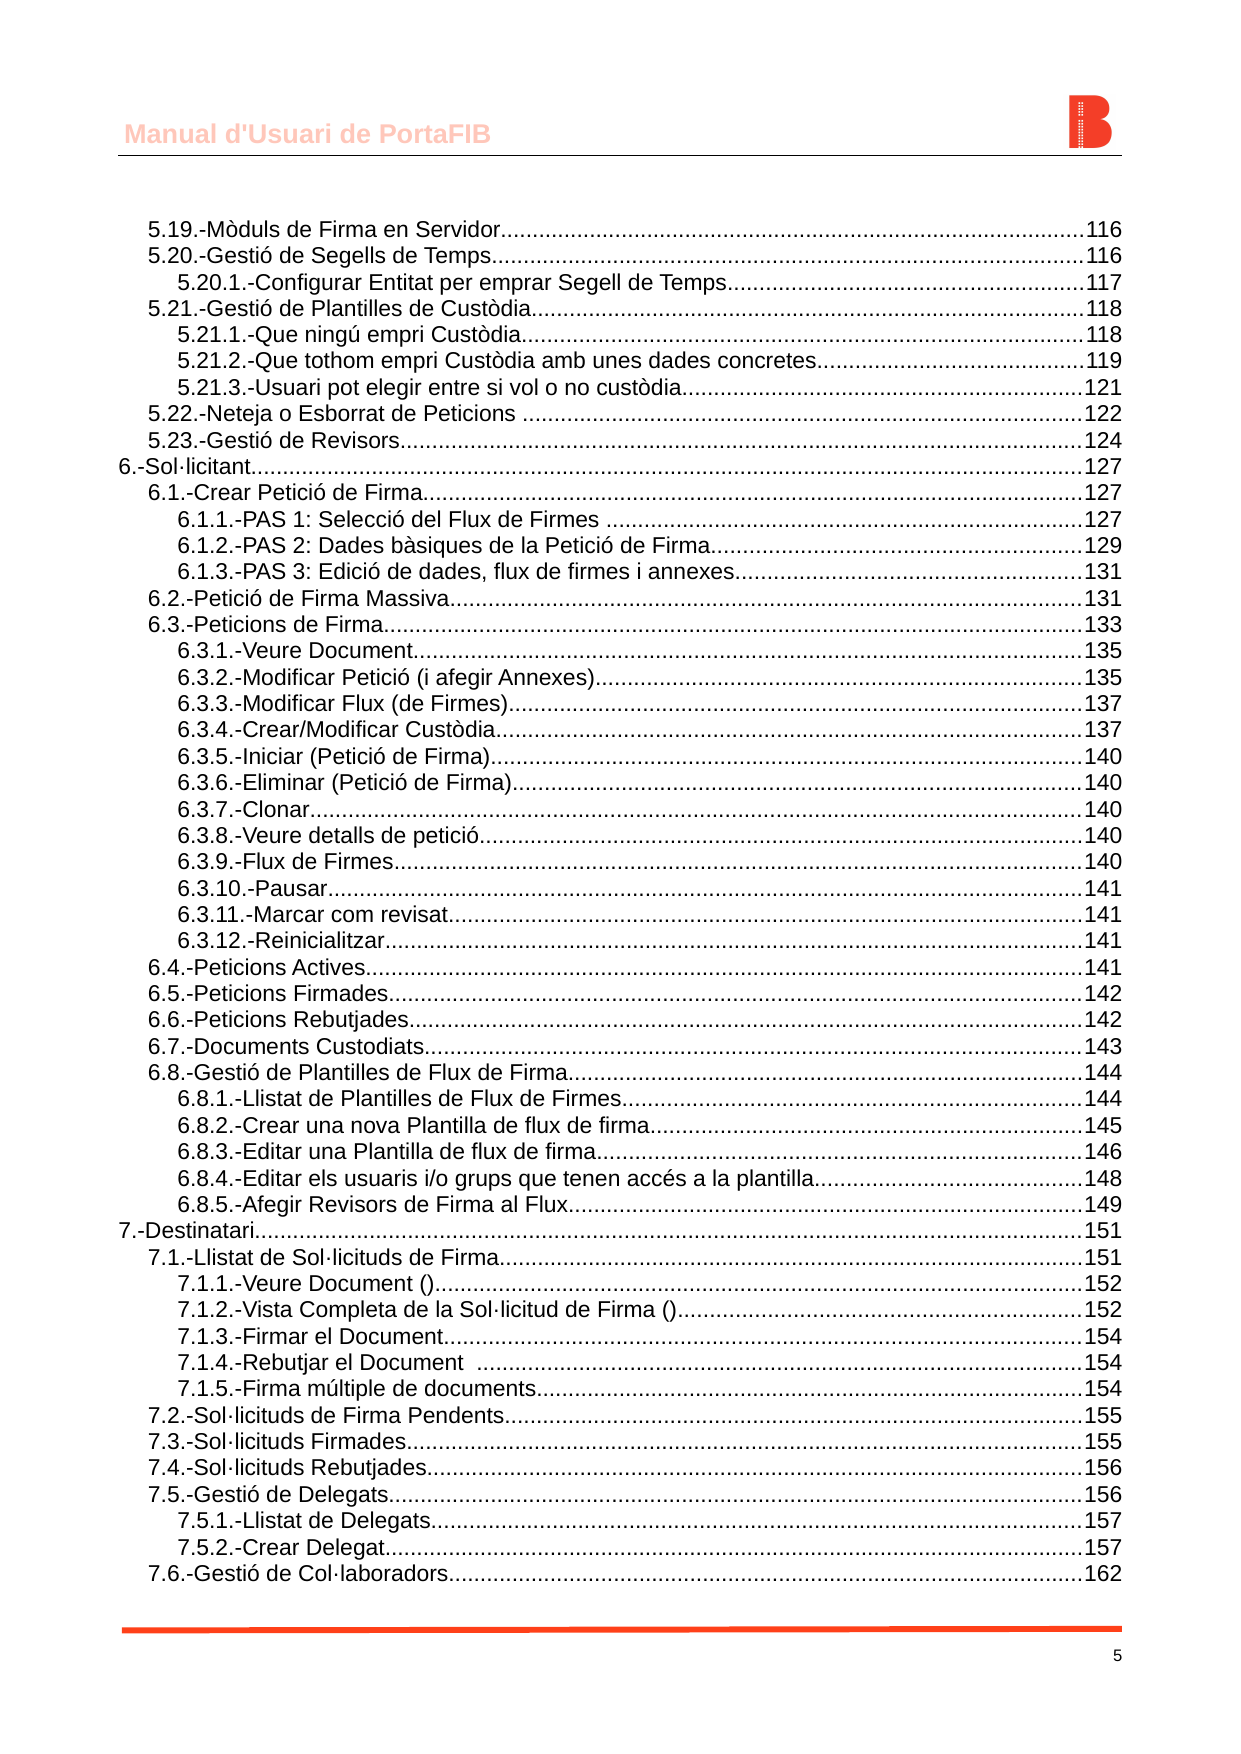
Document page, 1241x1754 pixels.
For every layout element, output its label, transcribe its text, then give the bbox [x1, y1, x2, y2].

text 6.3.5.-Iniciar (Petició de Firma) 140 [177, 743, 1122, 769]
text 6.2.-Petició de Firma Massiva 131 [148, 585, 1122, 611]
text 6.7.-Documents Custodiats 143 [148, 1033, 1122, 1059]
text 6.3.7.-Clonar 140 [177, 796, 1122, 822]
text 5.21.-Gestió de Plantilles de Custòdia 118 [148, 295, 1122, 321]
text 6.3.1.-Veure Document 135 [177, 637, 1122, 664]
text 7.1.2.-Vista Completa de la Sol·licitud de Firma () 152 [177, 1296, 1122, 1323]
text 7.1.5.-Firma múltiple de documents 154 [177, 1375, 1122, 1402]
text 5.20.1.-Configurar Entitat per emprar Segell de Temps 117 [177, 268, 1122, 295]
text 7.5.-Gestió de Delegats 156 [148, 1481, 1122, 1507]
text 5.23.-Gestió de Revisors 124 [148, 427, 1122, 453]
text 7.6.-Gestió de Col·laboradors 162 [148, 1560, 1122, 1586]
text 6.1.2.-PAS 2: Dades bàsiques de la Petició de Firma 129 [177, 532, 1122, 558]
text 6.3.4.-Crear/Modificar Custòdia 137 [177, 716, 1122, 743]
picture [1063, 94, 1117, 150]
text 6.1.-Crear Petició de Firma 127 [148, 479, 1122, 506]
text 7.-Destinatari 151 [118, 1217, 1122, 1243]
text 7.1.4.-Rebutjar el Document 154 [177, 1349, 1122, 1375]
text 6.6.-Peticions Rebutjades 142 [148, 1006, 1122, 1033]
text 7.5.1.-Llistat de Delegats 157 [177, 1507, 1122, 1533]
text 6.3.8.-Veure detalls de petició 140 [177, 822, 1122, 848]
text 6.-Sol·licitant 127 [118, 453, 1122, 479]
text 6.1.1.-PAS 1: Selecció del Flux de Firmes 127 [177, 506, 1122, 532]
text 5.20.-Gestió de Segells de Temps 116 [148, 242, 1122, 268]
text 7.1.1.-Veure Document () 152 [177, 1270, 1122, 1296]
text 6.3.11.-Marcar com revisat 141 [177, 901, 1122, 927]
text 5.19.-Mòduls de Firma en Servidor 116 [148, 216, 1122, 242]
text 6.1.3.-PAS 3: Edició de dades, flux de firmes i annexes 131 [177, 558, 1122, 585]
text 6.3.-Peticions de Firma 133 [148, 611, 1122, 637]
text 7.3.-Sol·licituds Firmades 155 [148, 1428, 1122, 1454]
text 6.8.1.-Llistat de Plantilles de Flux de Firmes 144 [177, 1085, 1122, 1112]
text 6.8.4.-Editar els usuaris i/o grups que tenen accés a la plantilla 148 [177, 1164, 1122, 1191]
text 6.8.3.-Editar una Plantilla de flux de firma 146 [177, 1138, 1122, 1164]
text 6.8.5.-Afegir Revisors de Firma al Flux 149 [177, 1191, 1122, 1217]
text 5.21.2.-Que tothom empri Custòdia amb unes dades concretes 119 [177, 347, 1122, 374]
text 7.2.-Sol·licituds de Firma Pendents 155 [148, 1402, 1122, 1428]
text 7.1.-Llistat de Sol·licituds de Firma 151 [148, 1243, 1122, 1270]
text 7.1.3.-Firmar el Document 154 [177, 1323, 1122, 1349]
text 6.3.10.-Pausar 141 [177, 874, 1122, 901]
text 6.3.6.-Eliminar (Petició de Firma) 140 [177, 769, 1122, 796]
text 6.5.-Peticions Firmades 142 [148, 980, 1122, 1006]
text 5.21.1.-Que ningú empri Custòdia 118 [177, 321, 1122, 347]
text 5.22.-Neteja o Esborrat de Peticions 122 [148, 400, 1122, 427]
text 6.3.12.-Reinicialitzar 141 [177, 927, 1122, 954]
text 6.8.2.-Crear una nova Plantilla de flux de firma 145 [177, 1112, 1122, 1138]
text 6.4.-Peticions Actives 141 [148, 954, 1122, 980]
text 6.3.3.-Modificar Flux (de Firmes) 137 [177, 690, 1122, 716]
text 7.5.2.-Crear Delegat 157 [177, 1533, 1122, 1560]
text 6.3.9.-Flux de Firmes 140 [177, 848, 1122, 874]
text 5.21.3.-Usuari pot elegir entre si vol o no custòdia 121 [177, 374, 1122, 400]
text 6.8.-Gestió de Plantilles de Flux de Firma 144 [148, 1059, 1122, 1085]
text 6.3.2.-Modificar Petició (i afegir Annexes) 135 [177, 664, 1122, 690]
text 7.4.-Sol·licituds Rebutjades 156 [148, 1454, 1122, 1481]
